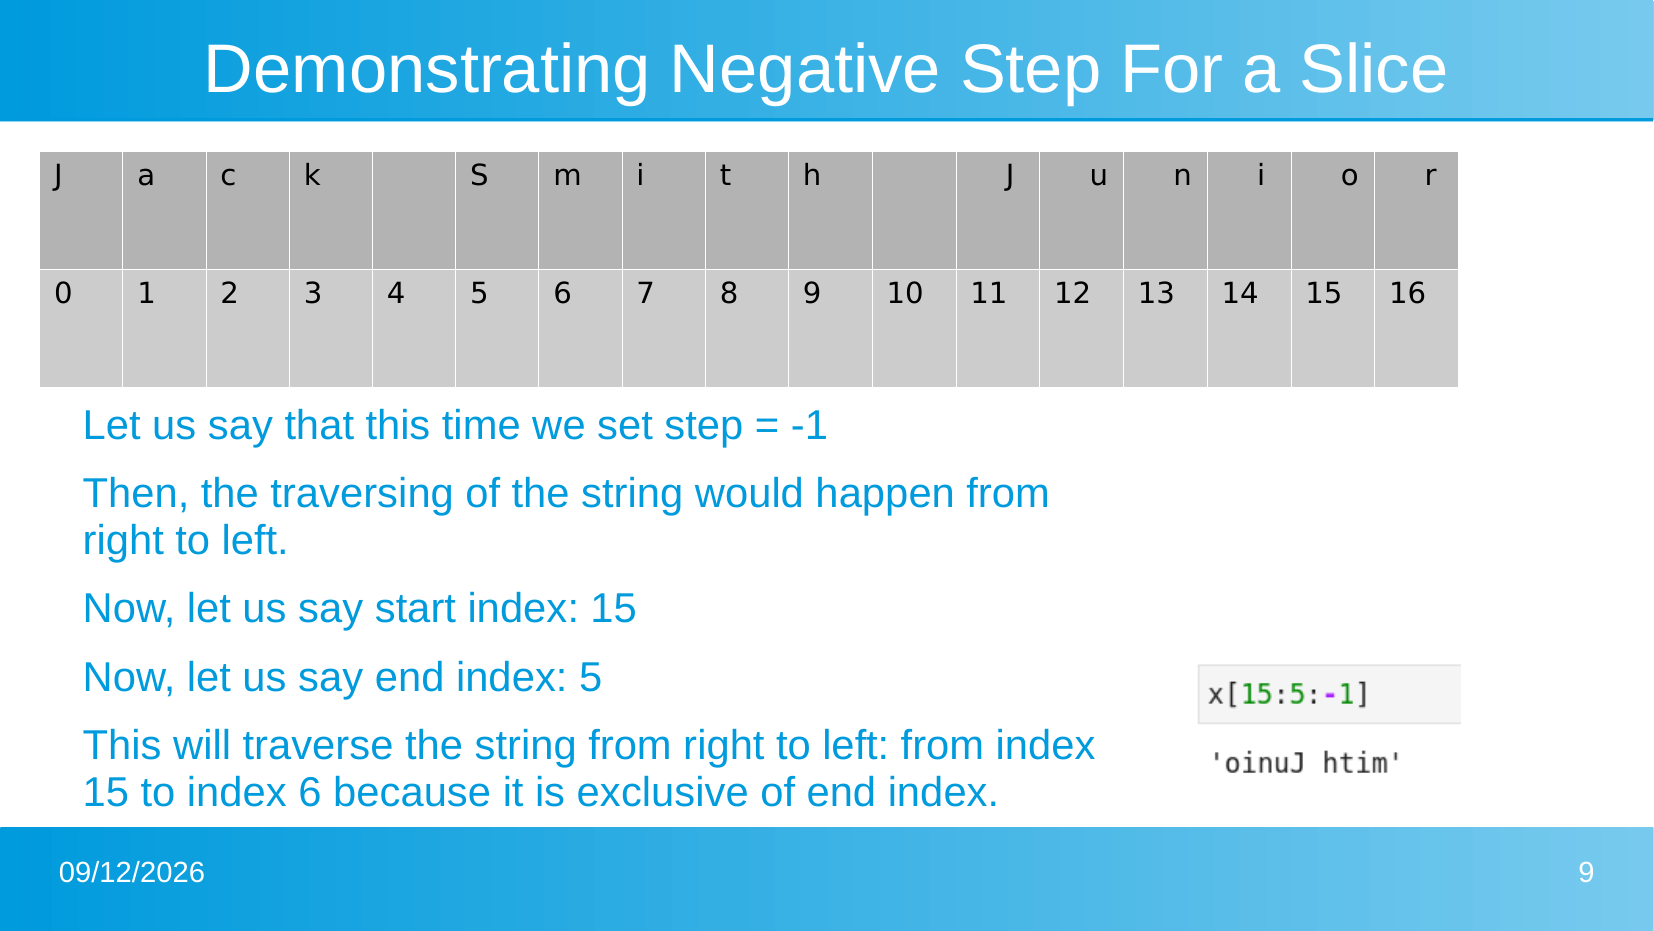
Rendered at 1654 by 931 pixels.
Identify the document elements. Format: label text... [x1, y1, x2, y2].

table_cell 0 [40, 270, 122, 387]
table_cell 11 [957, 270, 1039, 387]
table_header o [1292, 152, 1374, 269]
table_header [373, 152, 455, 269]
table_header J [957, 152, 1039, 269]
table_cell 5 [456, 270, 538, 387]
picture [1181, 649, 1461, 795]
table_header i [1208, 152, 1291, 269]
table_cell 9 [789, 270, 872, 387]
table_header i [623, 152, 705, 269]
table_header t [706, 152, 788, 269]
title Demonstrating Negative Step For a Slice [59, 29, 1595, 108]
table_header a [123, 152, 206, 269]
table_cell 1 [123, 270, 206, 387]
table_header m [539, 152, 622, 269]
table_cell 7 [623, 270, 705, 387]
table_header r [1375, 152, 1458, 269]
table_cell 8 [706, 270, 788, 387]
table_cell 16 [1375, 270, 1458, 387]
table_header J [40, 152, 122, 269]
table_cell 4 [373, 270, 455, 387]
table_header c [207, 152, 289, 269]
table_header n [1124, 152, 1207, 269]
table_cell 3 [290, 270, 372, 387]
table_cell 2 [207, 270, 289, 387]
table_cell 12 [1040, 270, 1123, 387]
table_cell 13 [1124, 270, 1207, 387]
table_cell 10 [873, 270, 956, 387]
table_header u [1040, 152, 1123, 269]
table_cell 6 [539, 270, 622, 387]
table_header h [789, 152, 872, 269]
table_header S [456, 152, 538, 269]
table_header k [290, 152, 372, 269]
list Let us say that this time we set step = -1 Then, the traversing of the string would happen from right to left. Now, let us say start index: 15 Now, let us say end index: 5 This will traverse the string from right to left: from index 15 to index 6 because it is exclusive of end index. [11, 401, 1123, 786]
table_cell 14 [1208, 270, 1291, 387]
table_header [873, 152, 956, 269]
table_cell 15 [1292, 270, 1374, 387]
